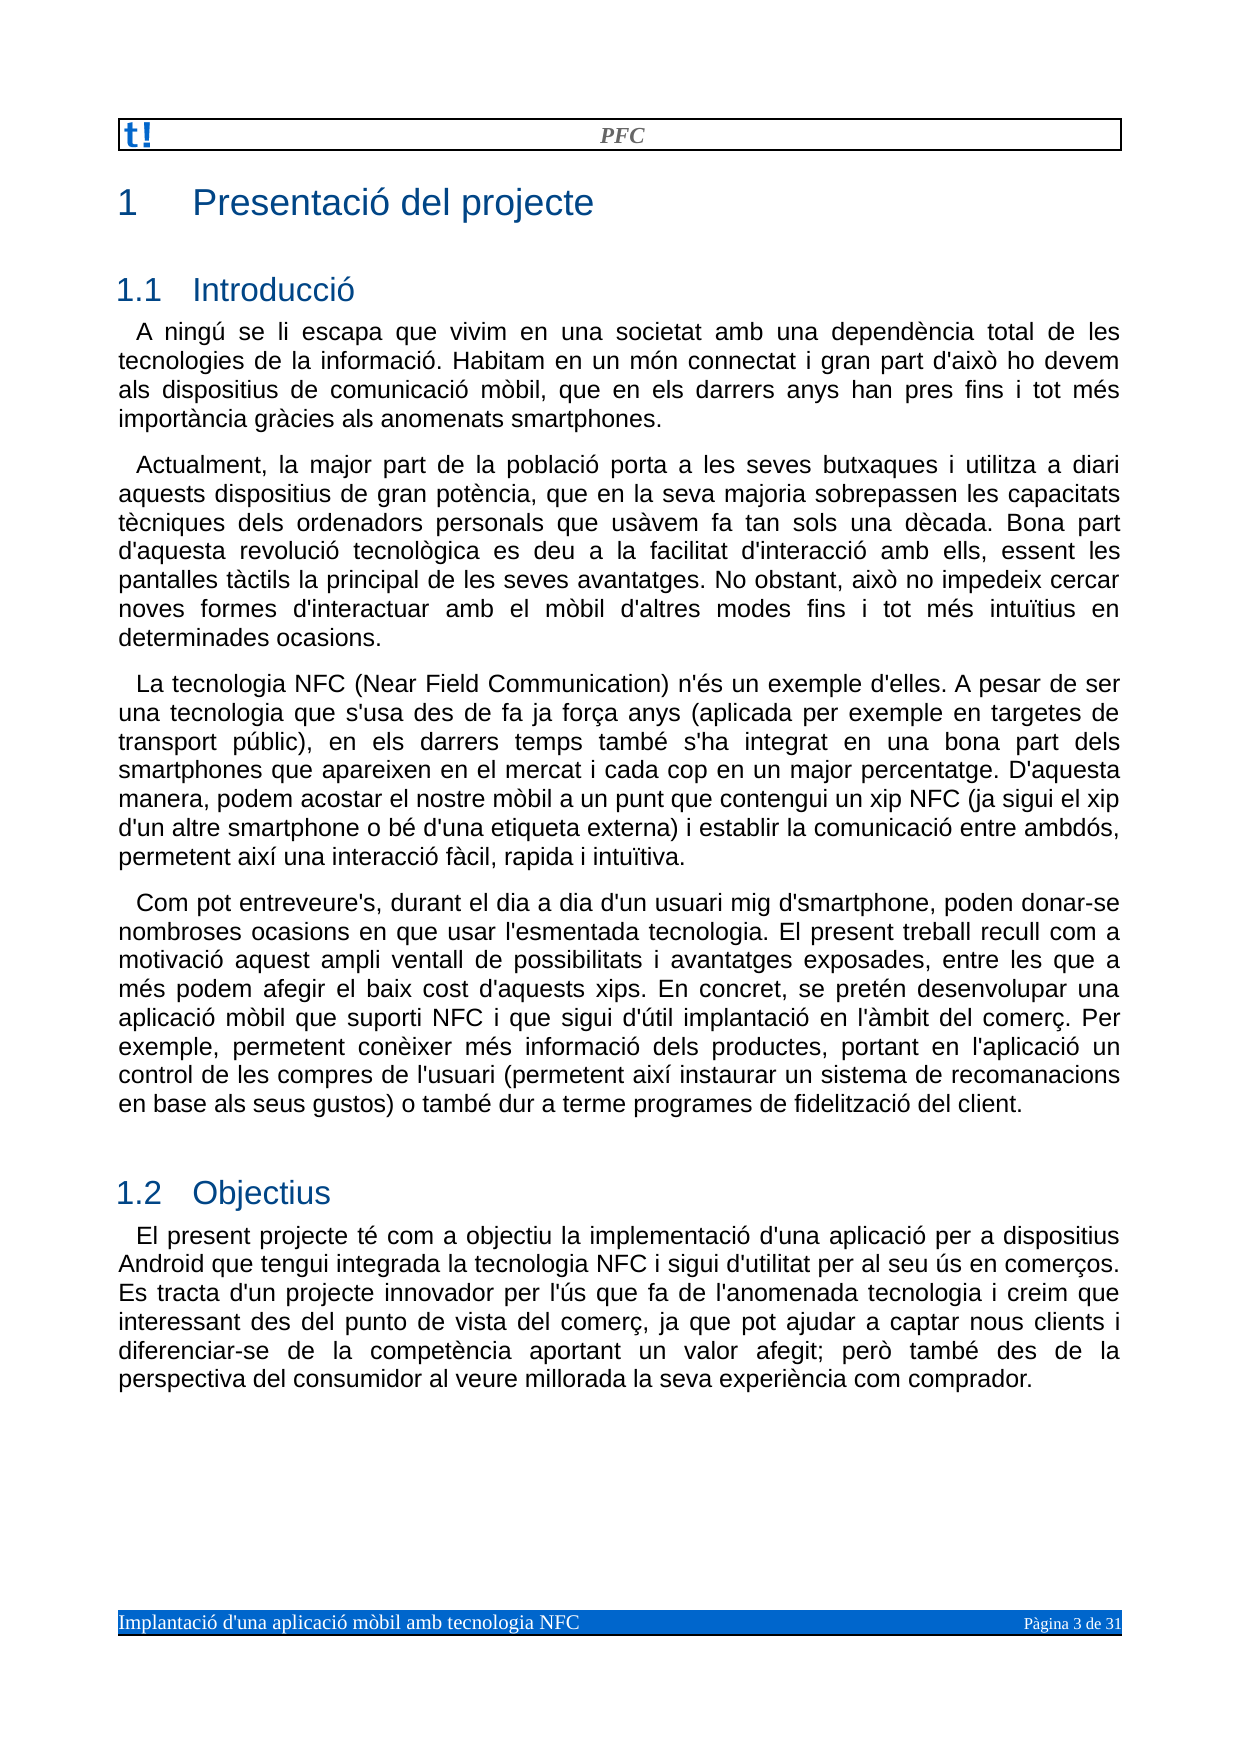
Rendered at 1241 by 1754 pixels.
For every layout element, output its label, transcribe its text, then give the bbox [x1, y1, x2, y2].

text El present projecte té com a objectiu la implementació d'una aplicació per a dispositius Android que tengui integrada la tecnologia NFC i sigui d'utilitat per al seu ús en comerços. Es tracta d'un projecte innovador per l'ús que fa de l'anomenada tecnologia i creim que interessant des del punto de vista del comerç, ja que pot ajudar a captar nous clients i diferenciar-se de la competència aportant un valor afegit; però també des de la perspectiva del consumidor al veure millorada la seva experiència com comprador. [118, 1221, 1122, 1393]
text Com pot entreveure's, durant el dia a dia d'un usuari mig d'smartphone, poden donar-se nombroses ocasions en que usar l'esmentada tecnologia. El present treball recull com a motivació aquest ampli ventall de possibilitats i avantatges exposades, entre les que a més podem afegir el baix cost d'aquests xips. En concret, se pretén desenvolupar una aplicació mòbil que suporti NFC i que sigui d'útil implantació en l'àmbit del comerç. Per exemple, permetent conèixer més informació dels productes, portant en l'aplicació un control de les compres de l'usuari (permetent així instaurar un sistema de recomanacions en base als seus gustos) o també dur a terme programes de fidelització del client. [118, 888, 1122, 1118]
text Actualment, la major part de la població porta a les seves butxaques i utilitza a diari aquests dispositius de gran potència, que en la seva majoria sobrepassen les capacitats tècniques dels ordenadors personals que usàvem fa tan sols una dècada. Bona part d'aquesta revolució tecnològica es deu a la facilitat d'interacció amb ells, essent les pantalles tàctils la principal de les seves avantatges. No obstant, això no impedeix cercar noves formes d'interactuar amb el mòbil d'altres modes fins i tot més intuïtius en determinades ocasions. [118, 450, 1122, 651]
subtitle Introducció [106, 270, 1122, 308]
picture [123, 121, 151, 148]
text La tecnologia NFC (Near Field Communication) n'és un exemple d'elles. A pesar de ser una tecnologia que s'usa des de fa ja força anys (aplicada per exemple en targetes de transport públic), en els darrers temps també s'ha integrat en una bona part dels smartphones que apareixen en el mercat i cada cop en un major percentatge. D'aquesta manera, podem acostar el nostre mòbil a un punt que contengui un xip NFC (ja sigui el xip d'un altre smartphone o bé d'una etiqueta externa) i establir la comunicació entre ambdós, permetent així una interacció fàcil, rapida i intuïtiva. [118, 669, 1122, 870]
subtitle Presentació del projecte [106, 181, 1122, 224]
text A ningú se li escapa que vivim en una societat amb una dependència total de les tecnologies de la informació. Habitam en un món connectat i gran part d'això ho devem als dispositius de comunicació mòbil, que en els darrers anys han pres fins i tot més importància gràcies als anomenats smartphones. [118, 317, 1122, 432]
subtitle Objectius [106, 1173, 1122, 1212]
